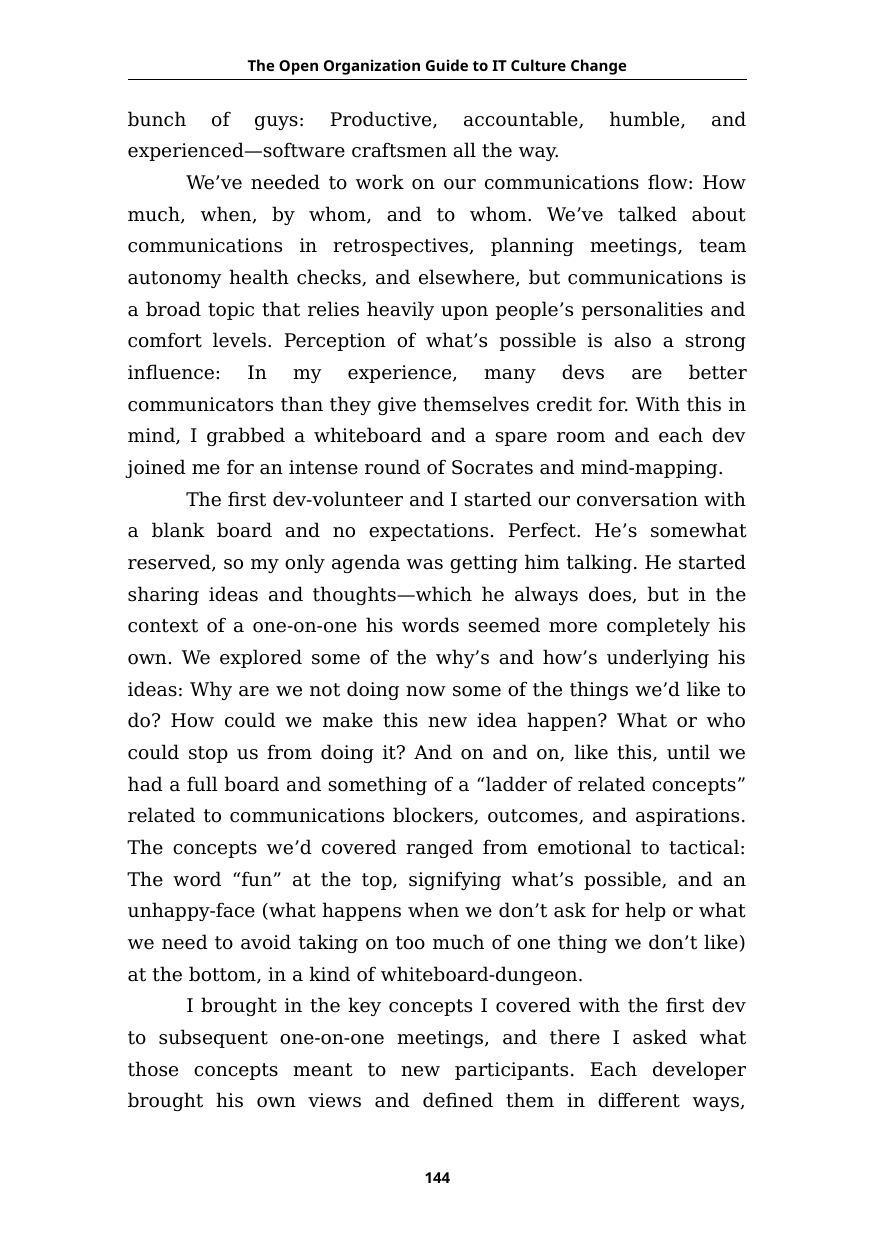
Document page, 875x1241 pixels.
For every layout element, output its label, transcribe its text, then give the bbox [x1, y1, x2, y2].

text We’ve needed to work on our communications flow: How much, when, by whom, and to whom. We’ve talked about communications in retrospectives, planning meetings, team autonomy health checks, and elsewhere, but communications is a broad topic that relies heavily upon people’s personalities and comfort levels. Perception of what’s possible is also a strong influence: In my experience, many devs are better communicators than they give themselves credit for. With this in mind, I grabbed a whiteboard and a spare room and each dev joined me for an intense round of Socrates and mind-mapping. [127, 172, 747, 479]
text The first dev-volunteer and I started our conversation with a blank board and no expectations. Perfect. He’s somewhat reserved, so my only agenda was getting him talking. He started sharing ideas and thoughts—which he always does, but in the context of a one-on-one his words seemed more completely his own. We explored some of the why’s and how’s underlying his ideas: Why are we not doing now some of the things we’d like to do? How could we make this new idea happen? What or who could stop us from doing it? And on and on, like this, until we had a full board and something of a “ladder of related concepts” related to communications blockers, outcomes, and aspirations. The concepts we’d covered ranged from emotional to tactical: The word “fun” at the top, signifying what’s possible, and an unhappy-face (what happens when we don’t ask for help or what we need to avoid taking on too much of one thing we don’t like) at the bottom, in a kind of whiteboard-dungeon. [127, 489, 747, 986]
text bunch of guys: Productive, accountable, humble, and experienced—software craftsmen all the way. [127, 109, 747, 162]
text I brought in the key concepts I covered with the first dev to subsequent one-on-one meetings, and there I asked what those concepts meant to new participants. Each developer brought his own views and defined them in different ways, [127, 995, 747, 1112]
